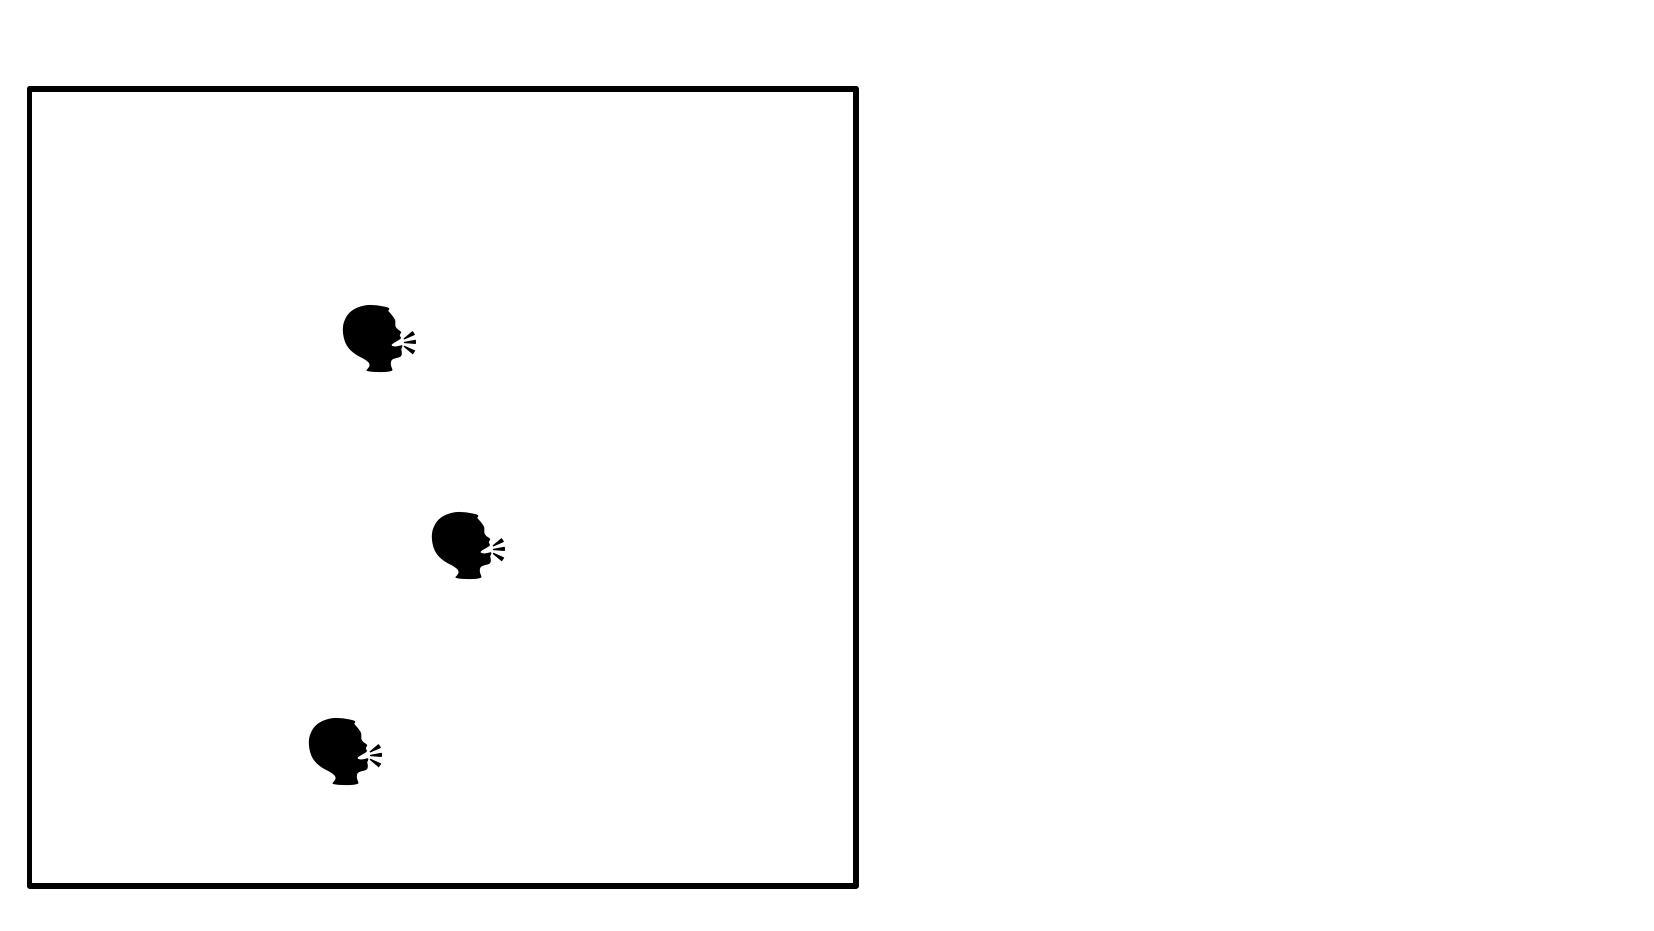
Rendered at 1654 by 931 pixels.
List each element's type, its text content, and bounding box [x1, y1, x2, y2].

text_box 🗣️ [290, 708, 414, 808]
text_box 🗣️ [324, 295, 502, 414]
text_box 🗣️ [413, 501, 537, 601]
